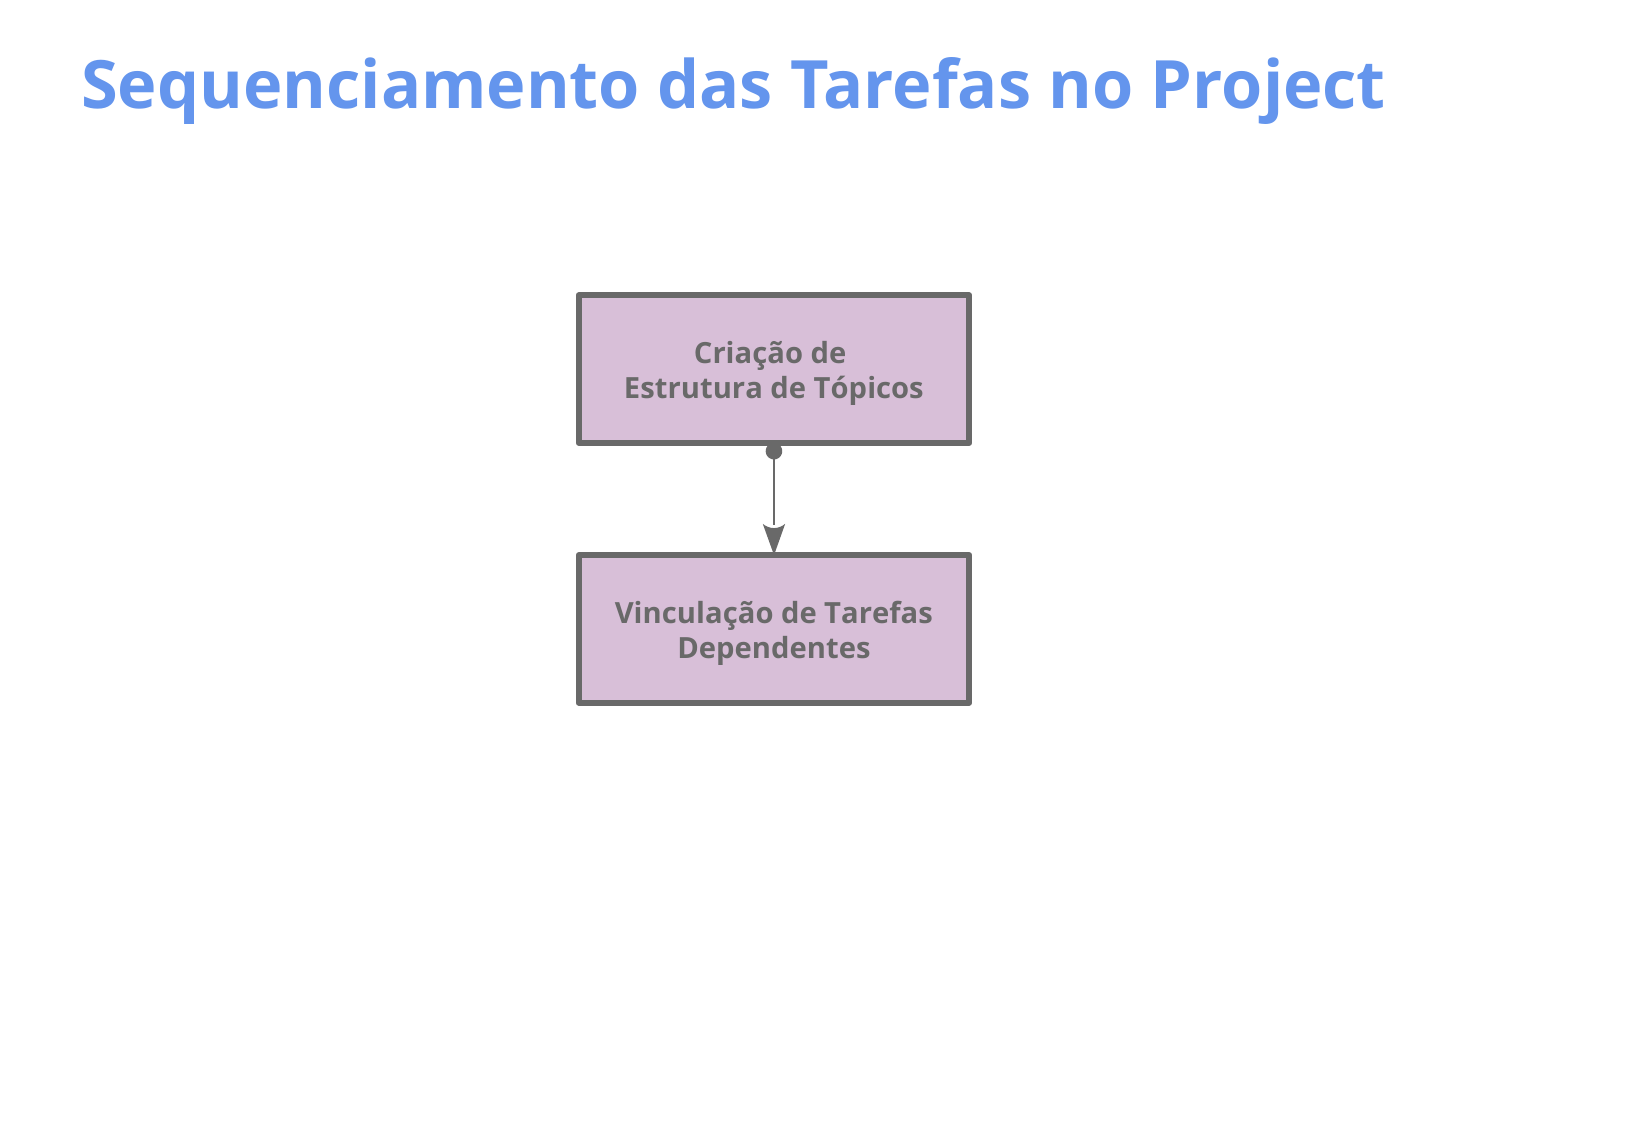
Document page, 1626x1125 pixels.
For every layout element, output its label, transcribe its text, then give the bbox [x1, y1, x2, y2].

text_box Criação de Estrutura de Tópicos [578, 295, 970, 443]
title Sequenciamento das Tarefas no Project [81, 41, 1544, 122]
text_box Vinculação de Tarefas Dependentes [578, 555, 970, 703]
